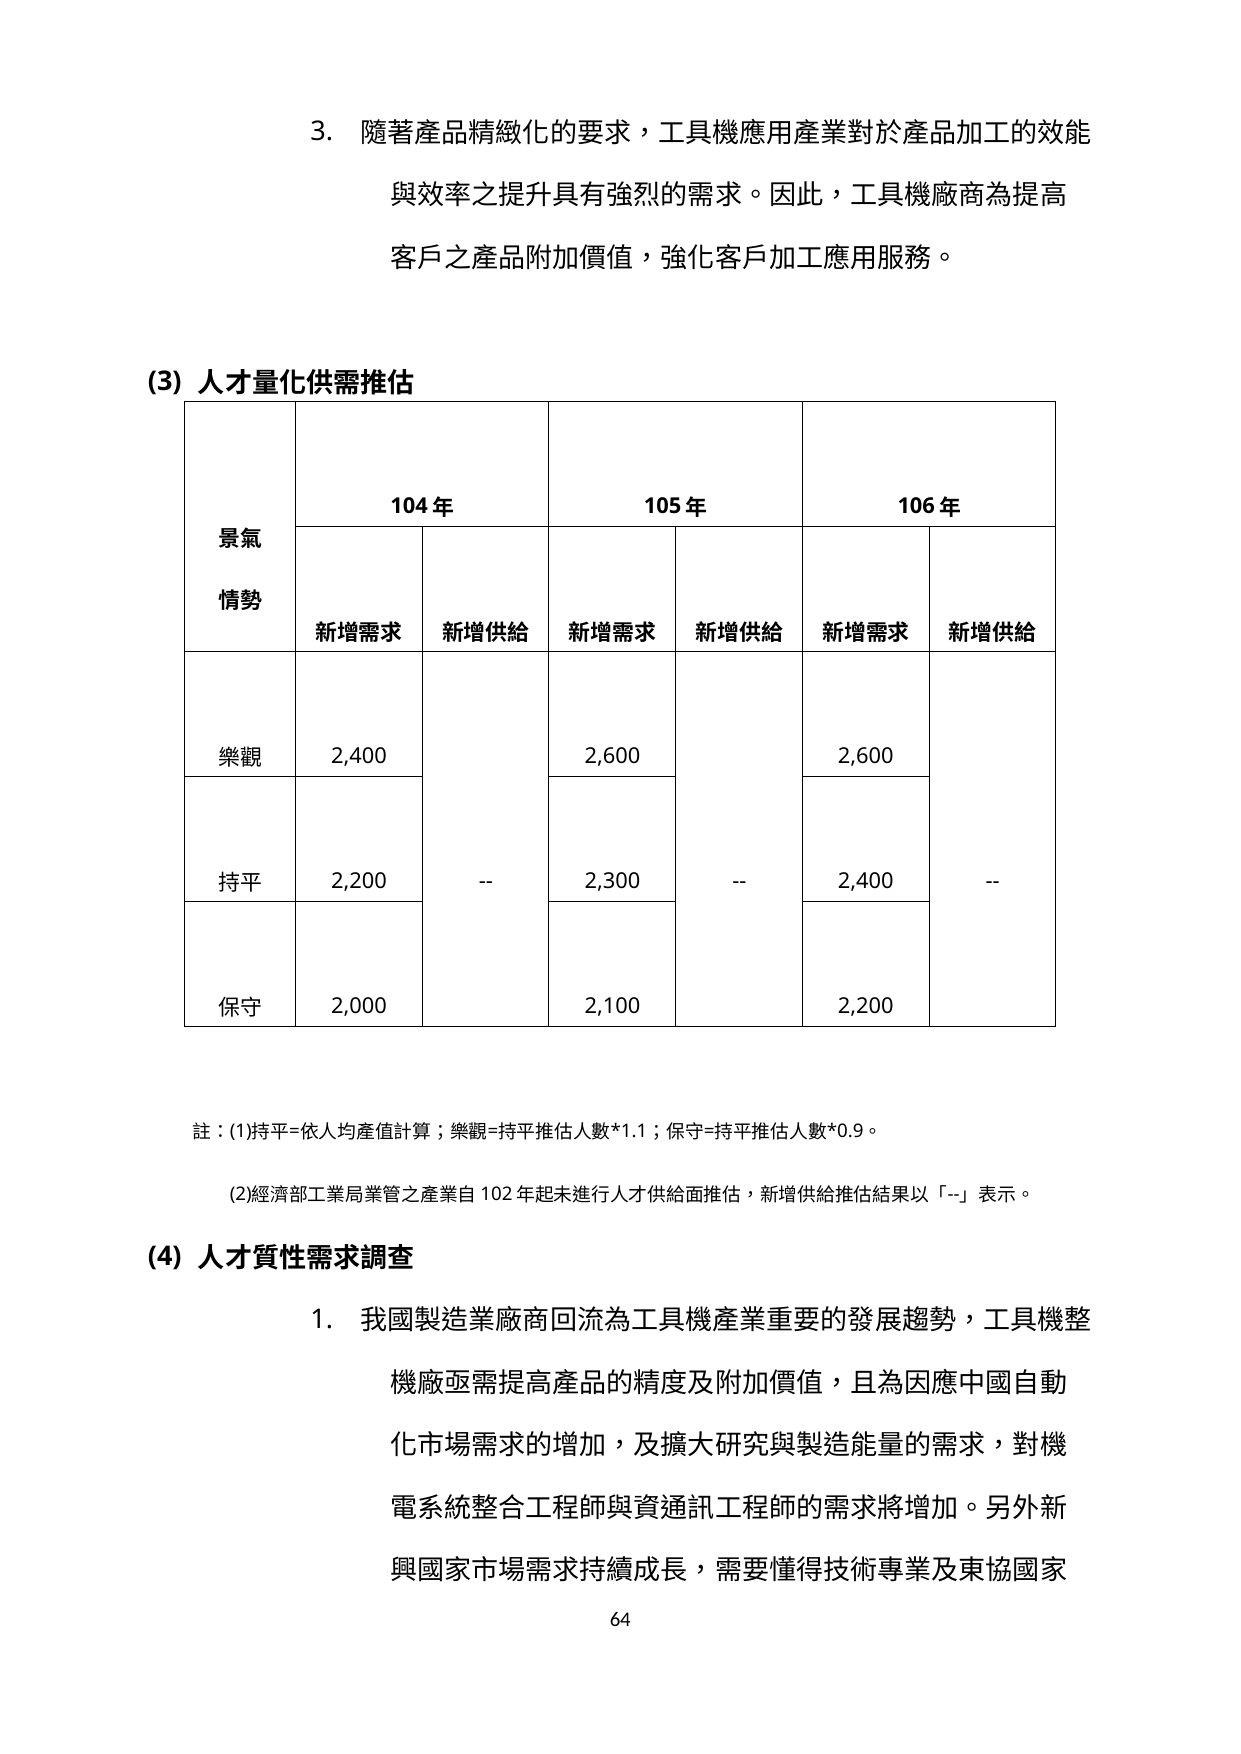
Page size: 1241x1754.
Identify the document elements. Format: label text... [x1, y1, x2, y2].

table_header 106年 [803, 402, 1055, 526]
table_cell 2,600 [803, 652, 929, 776]
table_cell 新增需求 [803, 527, 929, 651]
list 人才量化供需推估 [148, 339, 1092, 401]
table_cell -- [423, 652, 548, 1026]
table_cell 新增供給 [423, 527, 548, 651]
table_cell 新增需求 [549, 527, 675, 651]
table_cell 2,400 [803, 777, 929, 901]
table_header 104年 [296, 402, 548, 526]
table_cell 2,200 [296, 777, 422, 901]
list 人才質性需求調查 [148, 1214, 1092, 1276]
table_cell 2,100 [549, 902, 675, 1026]
list 隨著產品精緻化的要求，工具機應用產業對於產品加工的效能與效率之提升具有強烈的需求。因此，工具機廠商為提高客戶之產品附加價值，強化客戶加工應用服務。 [310, 89, 1092, 276]
text 註：(1)持平=依人均產值計算；樂觀=持平推估人數*1.1；保守=持平推估人數*0.9。 [192, 1089, 1063, 1151]
table_header 105年 [549, 402, 802, 526]
table_cell 2,300 [549, 777, 675, 901]
table_cell -- [930, 652, 1055, 1026]
table_cell 新增需求 [296, 527, 422, 651]
table_cell 2,400 [296, 652, 422, 776]
table_cell 新增供給 [930, 527, 1055, 651]
table_cell 樂觀 [185, 652, 295, 776]
list 我國製造業廠商回流為工具機產業重要的發展趨勢，工具機整機廠亟需提高產品的精度及附加價值，且為因應中國自動化市場需求的增加，及擴大研究與製造能量的需求，對機電系統整合工程師與資通訊工程師的需求將增加。另外新興國家市場需求持續成長，需要懂得技術專業及東協國家 [310, 1276, 1092, 1589]
table_cell 持平 [185, 777, 295, 901]
table_cell -- [676, 652, 802, 1026]
table_cell 2,600 [549, 652, 675, 776]
table_cell 保守 [185, 902, 295, 1026]
text (2)經濟部工業局業管之產業自102年起未進行人才供給面推估，新增供給推估結果以「--」表示。 [192, 1151, 1063, 1214]
table_cell 新增供給 [676, 527, 802, 651]
table_cell 2,000 [296, 902, 422, 1026]
table_header 景氣 情勢 [185, 402, 295, 651]
table_cell 2,200 [803, 902, 929, 1026]
